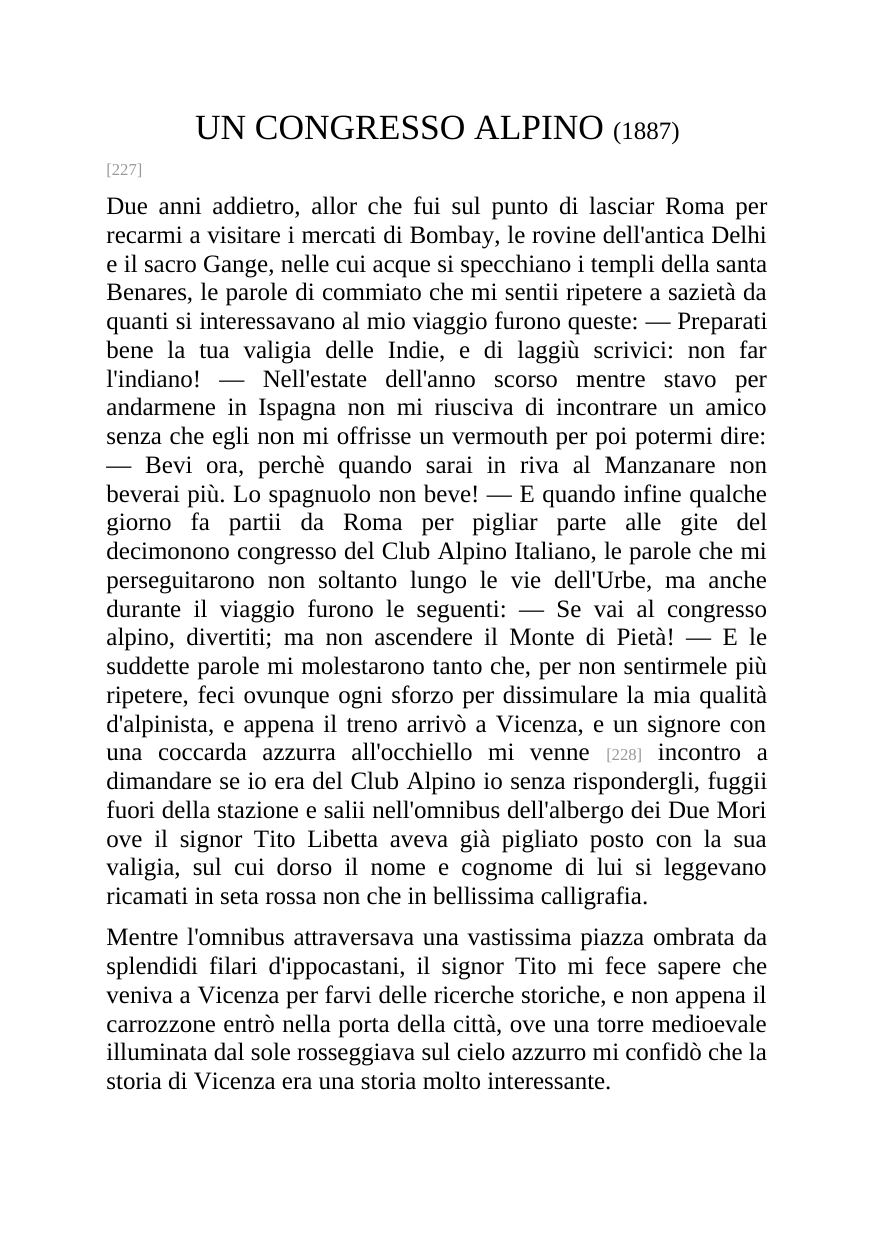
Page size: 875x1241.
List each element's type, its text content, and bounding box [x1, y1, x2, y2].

text [227] [106, 159, 768, 179]
text Mentre l'omnibus attraversava una vastissima piazza ombrata da splendidi filari d'ippocastani, il signor Tito mi fece sapere che veniva a Vicenza per farvi delle ricerche storiche, e non appena il carrozzone entrò nella porta della città, ove una torre medioevale illuminata dal sole rosseggiava sul cielo azzurro mi confidò che la storia di Vicenza era una storia molto interessante. [106, 922, 768, 1095]
text Due anni addietro, allor che fui sul punto di lasciar Roma per recarmi a visitare i mercati di Bombay, le rovine dell'antica Delhi e il sacro Gange, nelle cui acque si specchiano i templi della santa Benares, le parole di commiato che mi sentii ripetere a sazietà da quanti si interessavano al mio viaggio furono queste: — Preparati bene la tua valigia delle Indie, e di laggiù scrivici: non far l'indiano! — Nell'estate dell'anno scorso mentre stavo per andarmene in Ispagna non mi riusciva di incontrare un amico senza che egli non mi offrisse un vermouth per poi potermi dire: — Bevi ora, perchè quando sarai in riva al Manzanare non beverai più. Lo spagnuolo non beve! — E quando infine qualche giorno fa partii da Roma per pigliar parte alle gite del decimonono congresso del Club Alpino Italiano, le parole che mi perseguitarono non soltanto lungo le vie dell'Urbe, ma anche durante il viaggio furono le seguenti: — Se vai al congresso alpino, divertiti; ma non ascendere il Monte di Pietà! — E le suddette parole mi molestarono tanto che, per non sentirmele più ripetere, feci ovunque ogni sforzo per dissimulare la mia qualità d'alpinista, e appena il treno arrivò a Vicenza, e un signore con una coccarda azzurra all'occhiello mi venne [228] incontro a dimandare se io era del Club Alpino io senza rispondergli, fuggii fuori della stazione e salii nell'omnibus dell'albergo dei Due Mori ove il signor Tito Libetta aveva già pigliato posto con la sua valigia, sul cui dorso il nome e cognome di lui si leggevano ricamati in seta rossa non che in bellissima calligrafia. [106, 191, 768, 910]
subtitle UN CONGRESSO ALPINO (1887) [106, 106, 768, 147]
